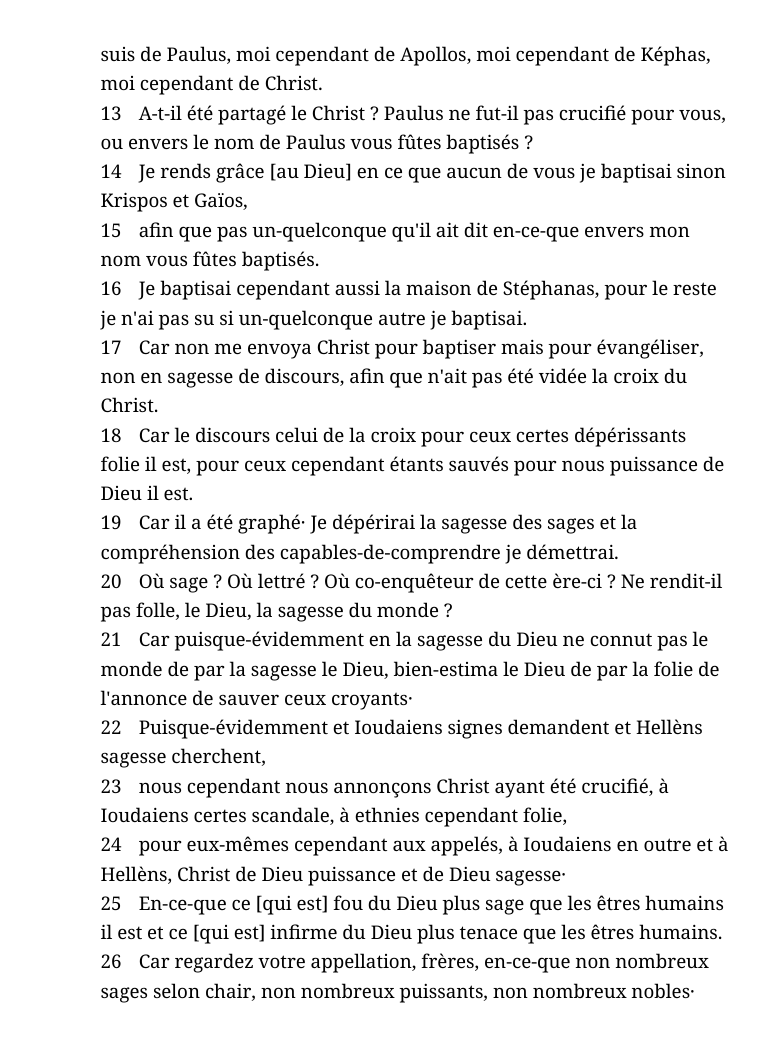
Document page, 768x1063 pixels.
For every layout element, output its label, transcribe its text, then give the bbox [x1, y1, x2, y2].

text suis de Paulus, moi cependant de Apollos, moi cependant de Képhas, moi cependant de Christ. 13 A-t-il été partagé le Christ ? Paulus ne fut-il pas crucifié pour vous, ou envers le nom de Paulus vous fûtes baptisés ? 14 Je rends grâce [au Dieu] en ce que aucun de vous je baptisai sinon Krispos et Gaïos, 15 afin que pas un-quelconque qu'il ait dit en-ce-que envers mon nom vous fûtes baptisés. 16 Je baptisai cependant aussi la maison de Stéphanas, pour le reste je n'ai pas su si un-quelconque autre je baptisai. 17 Car non me envoya Christ pour baptiser mais pour évangéliser, non en sagesse de discours, afin que n'ait pas été vidée la croix du Christ. 18 Car le discours celui de la croix pour ceux certes dépérissants folie il est, pour ceux cependant étants sauvés pour nous puissance de Dieu il est. 19 Car il a été graphé· Je dépérirai la sagesse des sages et la compréhension des capables-de-comprendre je démettrai. 20 Où sage ? Où lettré ? Où co-enquêteur de cette ère-ci ? Ne rendit-il pas folle, le Dieu, la sagesse du monde ? 21 Car puisque-évidemment en la sagesse du Dieu ne connut pas le monde de par la sagesse le Dieu, bien-estima le Dieu de par la folie de l'annonce de sauver ceux croyants· 22 Puisque-évidemment et Ioudaiens signes demandent et Hellèns sagesse cherchent, 23 nous cependant nous annonçons Christ ayant été crucifié, à Ioudaiens certes scandale, à ethnies cependant folie, 24 pour eux-mêmes cependant aux appelés, à Ioudaiens en outre et à Hellèns, Christ de Dieu puissance et de Dieu sagesse· 25 En-ce-que ce [qui est] fou du Dieu plus sage que les êtres humains il est et ce [qui est] infirme du Dieu plus tenace que les êtres humains. 26 Car regardez votre appellation, frères, en-ce-que non nombreux sages selon chair, non nombreux puissants, non nombreux nobles· [100, 41, 729, 1003]
